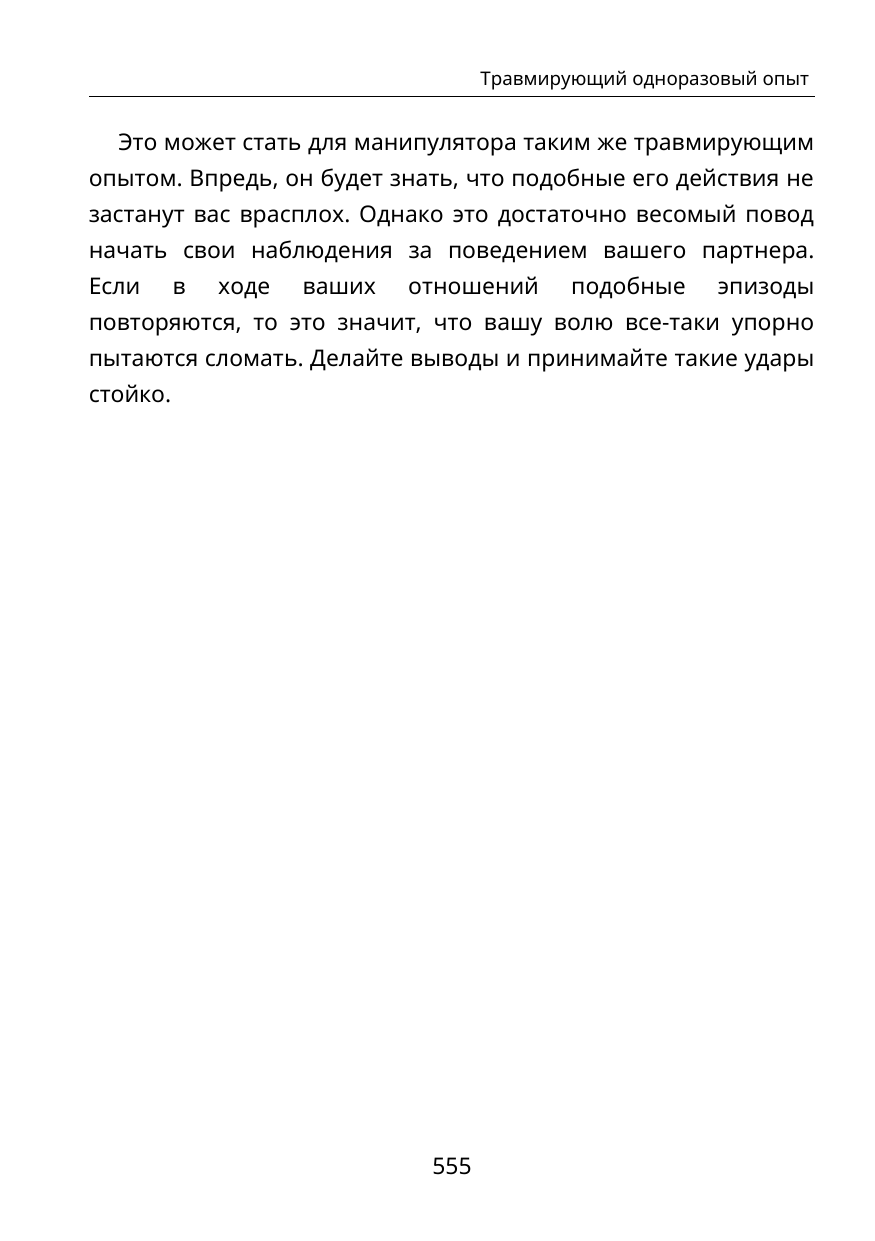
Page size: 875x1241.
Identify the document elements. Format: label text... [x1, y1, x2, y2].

text Это может стать для манипулятора таким же травмирующим опытом. Впредь, он будет знать, что подобные его действия не застанут вас врасплох. Однако это достаточно весомый повод начать свои наблюдения за поведением вашего партнера. Если в ходе ваших отношений подобные эпизоды повторяются, то это значит, что вашу волю все-таки упорно пытаются сломать. Делайте выводы и принимайте такие удары стойко. [88, 126, 815, 409]
